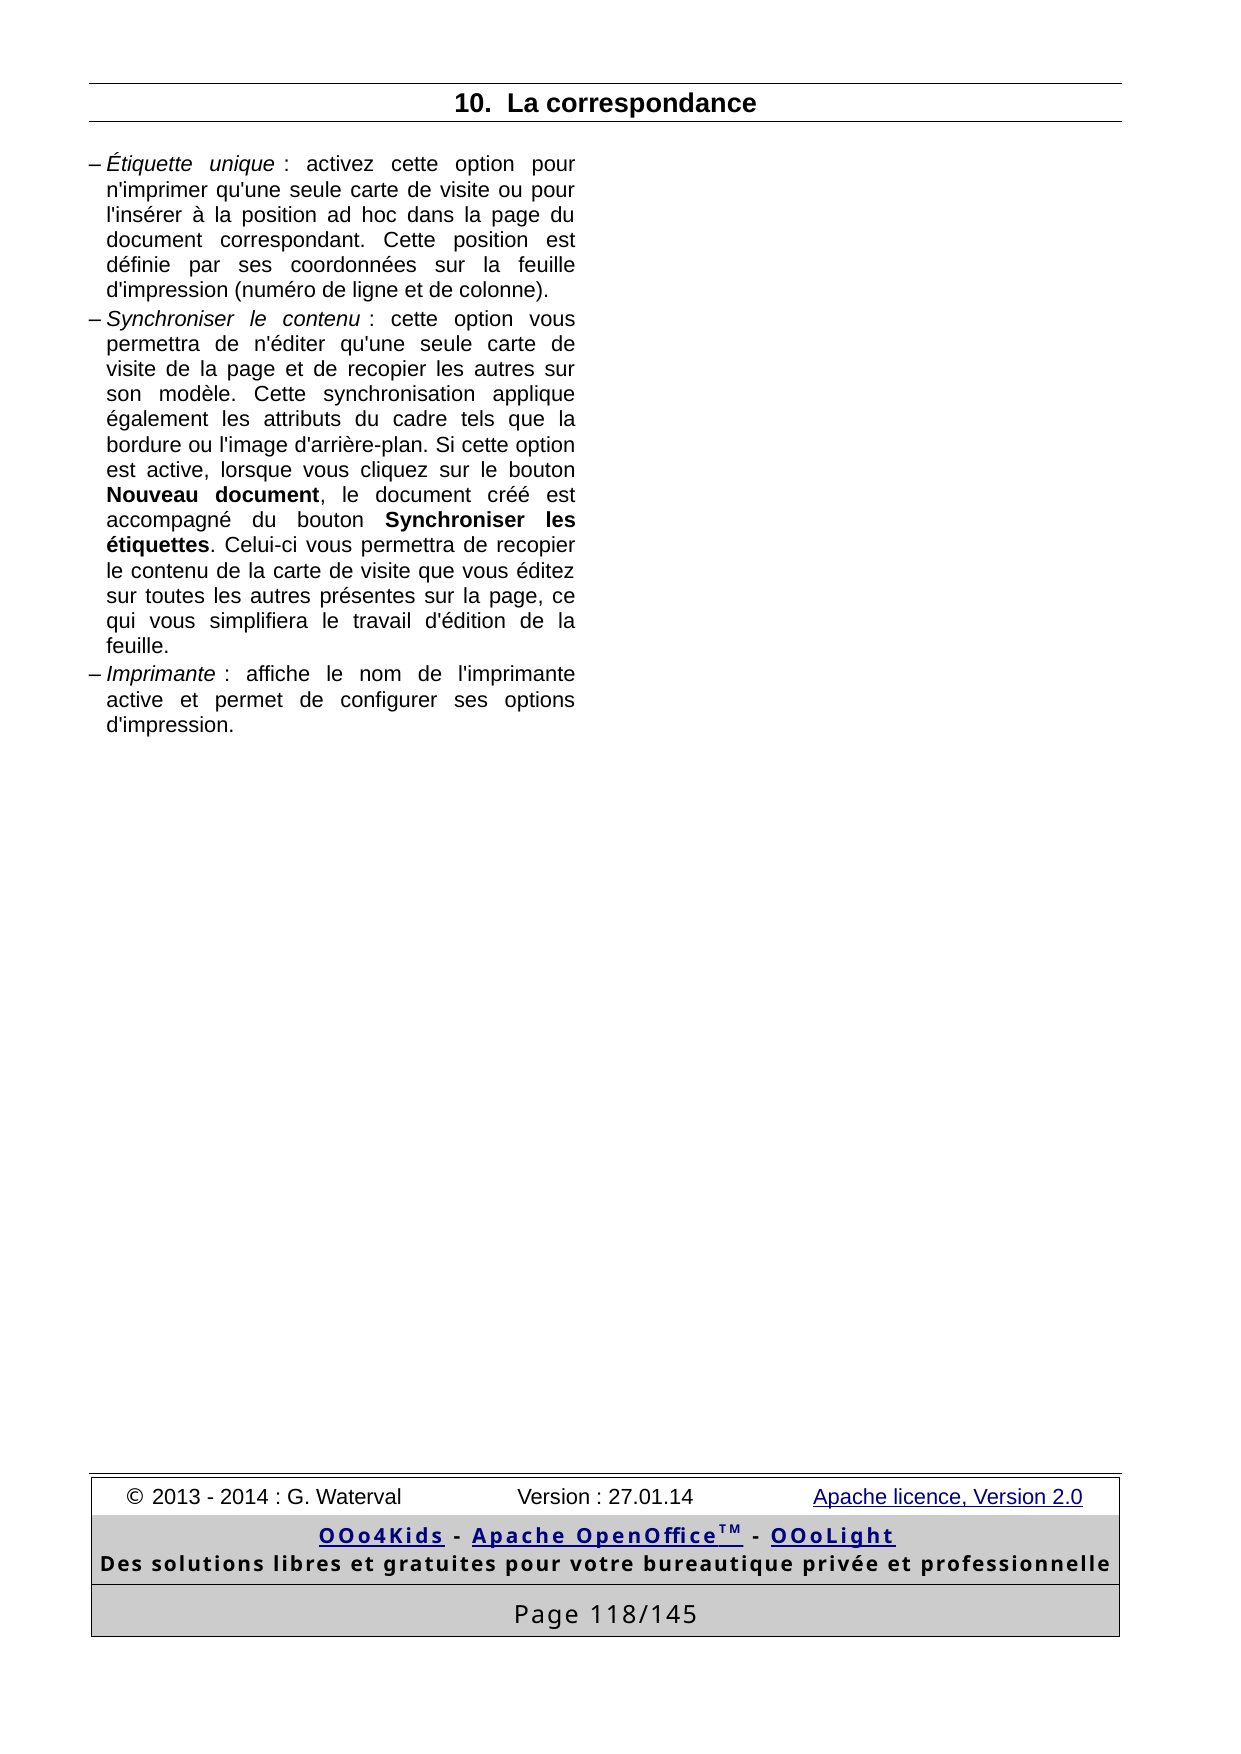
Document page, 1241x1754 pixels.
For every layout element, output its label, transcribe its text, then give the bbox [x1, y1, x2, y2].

list Étiquette unique : activez cette option pour n'imprimer qu'une seule carte de visite ou pour l'insérer à la position ad hoc dans la page du document correspondant. Cette position est définie par ses coordonnées sur la feuille d'impression (numéro de ligne et de colonne). [88, 151, 576, 303]
list Synchroniser le contenu : cette option vous permettra de n'éditer qu'une seule carte de visite de la page et de recopier les autres sur son modèle. Cette synchronisation applique également les attributs du cadre tels que la bordure ou l'image d'arrière-plan. Si cette option est active, lorsque vous cliquez sur le bouton Nouveau document, le document créé est accompagné du bouton Synchroniser les étiquettes. Celui-ci vous permettra de recopier le contenu de la carte de visite que vous éditez sur toutes les autres présentes sur la page, ce qui vous simplifiera le travail d'édition de la feuille. [88, 306, 576, 658]
list Imprimante : affiche le nom de l'imprimante active et permet de configurer ses options d'impression. [88, 661, 576, 737]
